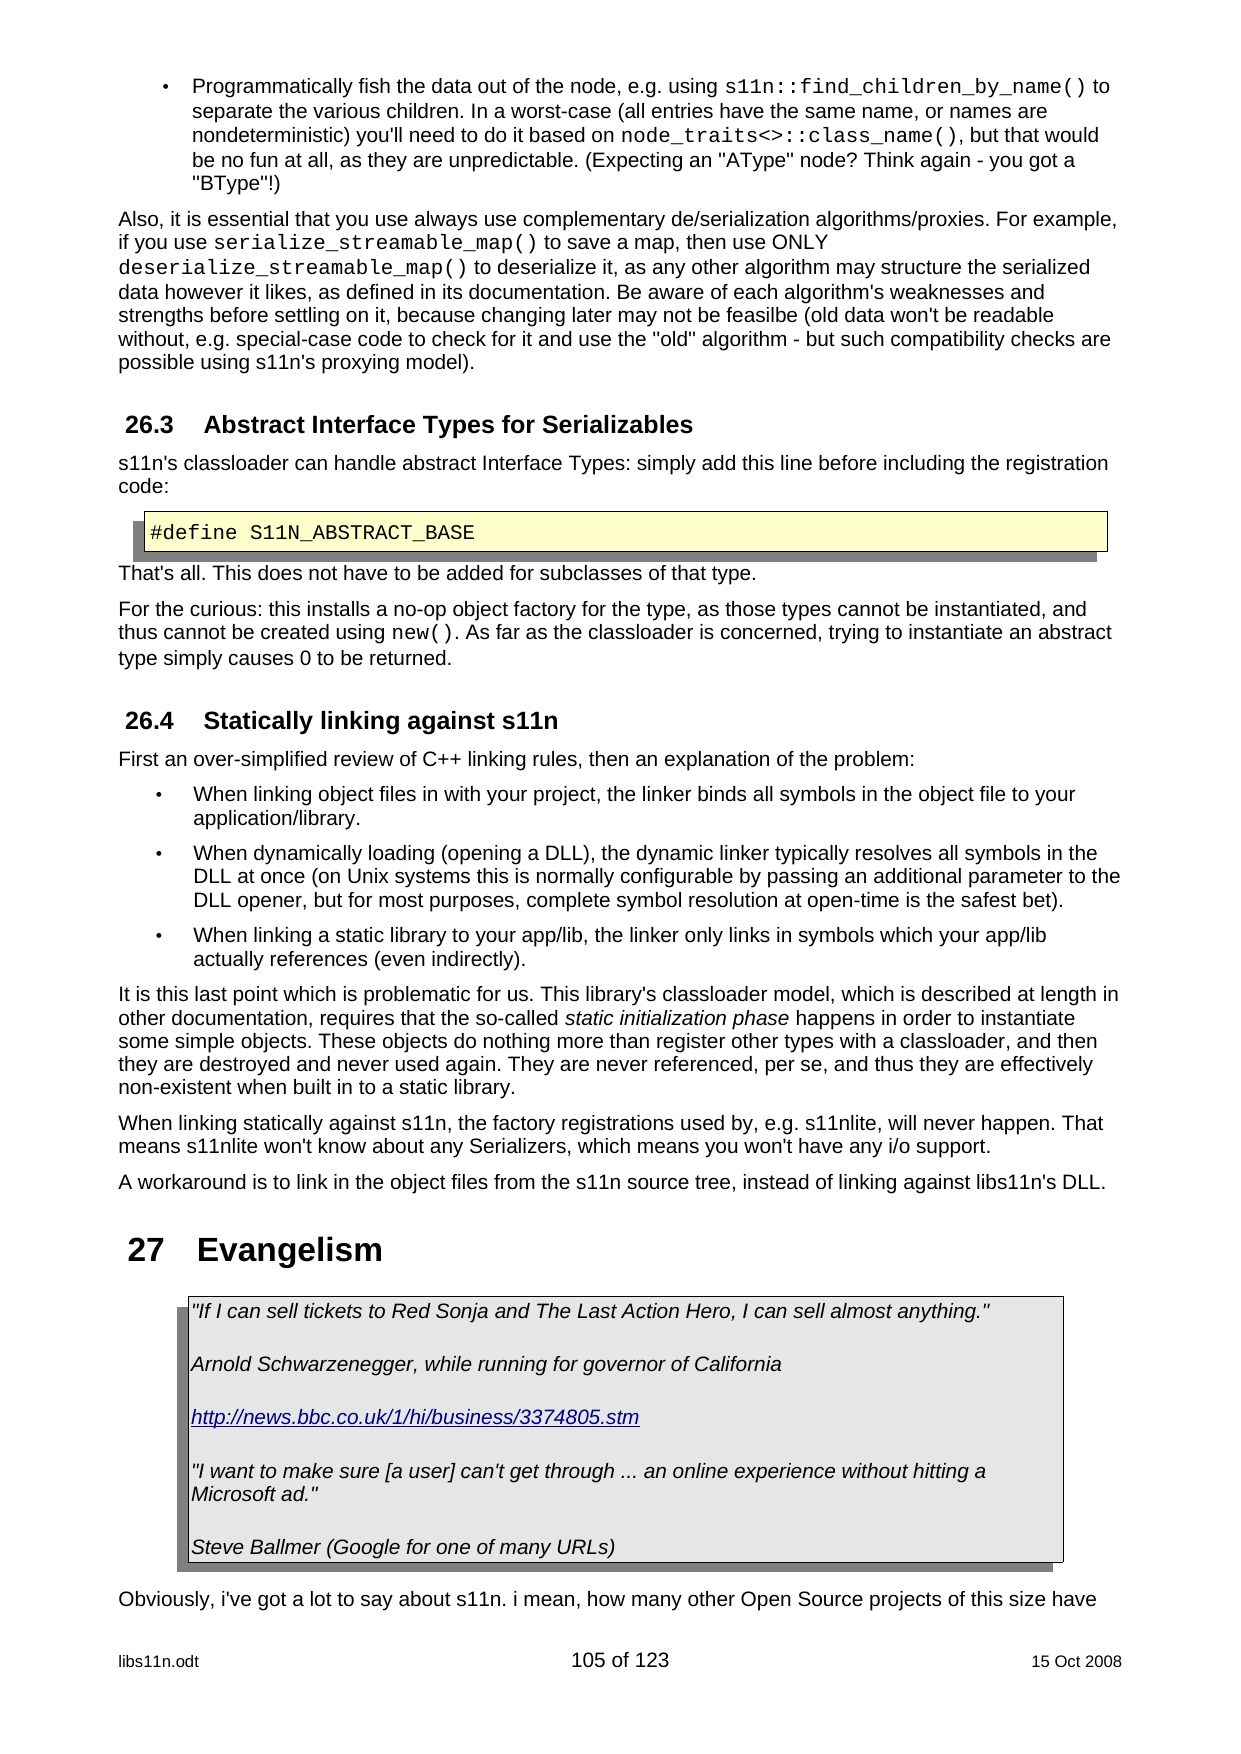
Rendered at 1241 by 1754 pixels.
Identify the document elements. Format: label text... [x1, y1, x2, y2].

text #define S11N_ABSTRACT_BASE [145, 512, 1107, 551]
text "I want to make sure [a user] can't get through ... an online experience without hitting a Microsoft ad." [189, 1456, 1063, 1506]
text Obviously, i've got a lot to say about s11n. i mean, how many other Open Source projects of this size have [118, 1587, 1122, 1611]
list When linking a static library to your app/lib, the linker only links in symbols which your app/lib actually references (even indirectly). [156, 924, 1122, 971]
text First an over-simplified review of C++ linking rules, then an explanation of the problem: [118, 747, 1122, 770]
text s11n's classloader can handle abstract Interface Types: simply add this line before including the registration code: [118, 452, 1122, 498]
subtitle Abstract Interface Types for Serializables [118, 411, 1122, 439]
text "If I can sell tickets to Red Sonja and The Last Action Hero, I can sell almost anything." [189, 1297, 1063, 1323]
list When linking object files in with your project, the linker binds all symbols in the object file to your application/library. [156, 783, 1122, 829]
text When linking statically against s11n, the factory registrations used by, e.g. s11nlite, will never happen. That means s11nlite won't know about any Serializers, which means you won't have any i/o support. [118, 1112, 1122, 1158]
text For the curious: this installs a no-op object factory for the type, as those types cannot be instantiated, and thus cannot be created using new(). As far as the classloader is concerned, trying to instantiate an abstract type simply causes 0 to be returned. [118, 598, 1122, 669]
text It is this last point which is problematic for us. This library's classloader model, which is described at length in other documentation, requires that the so-called static initialization phase happens in order to instantiate some simple objects. These objects do nothing more than register other types with a classloader, and then they are destroyed and never used again. They are never referenced, per se, and thus they are effectively non-existent when built in to a static library. [118, 983, 1122, 1099]
subtitle Evangelism [118, 1231, 1122, 1269]
list When dynamically loading (opening a DLL), the dynamic linker typically resolves all symbols in the DLL at once (on Unix systems this is normally configurable by passing an additional parameter to the DLL opener, but for most purposes, complete symbol resolution at open-time is the safest bet). [156, 842, 1122, 912]
text Arnold Schwarzenegger, while running for governor of California [189, 1349, 1063, 1376]
subtitle Statically linking against s11n [118, 707, 1122, 735]
text A workaround is to link in the object files from the s11n source tree, instead of linking against libs11n's DLL. [118, 1171, 1122, 1194]
text http://news.bbc.co.uk/1/hi/business/3374805.stm [189, 1403, 1063, 1429]
text That's all. This does not have to be added for subclasses of that type. [118, 562, 1122, 585]
list Programmatically fish the data out of the node, e.g. using s11n::find_children_by_name() to separate the various children. In a worst-case (all entries have the same name, or names are nondeterministic) you'll need to do it based on node_traits<>::class_name(), but that would be no fun at all, as they are unpredictable. (Expecting an ''AType'' node? Think again - you got a ''BType''!) [162, 75, 1122, 195]
text Steve Ballmer (Google for one of many URLs) [189, 1532, 1063, 1562]
text Also, it is essential that you use always use complementary de/serialization algorithms/proxies. For example, if you use serialize_streamable_map() to save a map, then use ONLY deserialize_streamable_map() to deserialize it, as any other algorithm may structure the serialized data however it likes, as defined in its documentation. Be aware of each algorithm's weaknesses and strengths before settling on it, because changing later may not be feasilbe (old data won't be readable without, e.g. special-case code to check for it and use the ''old'' algorithm - but such compatibility checks are possible using s11n's proxying model). [118, 207, 1122, 374]
